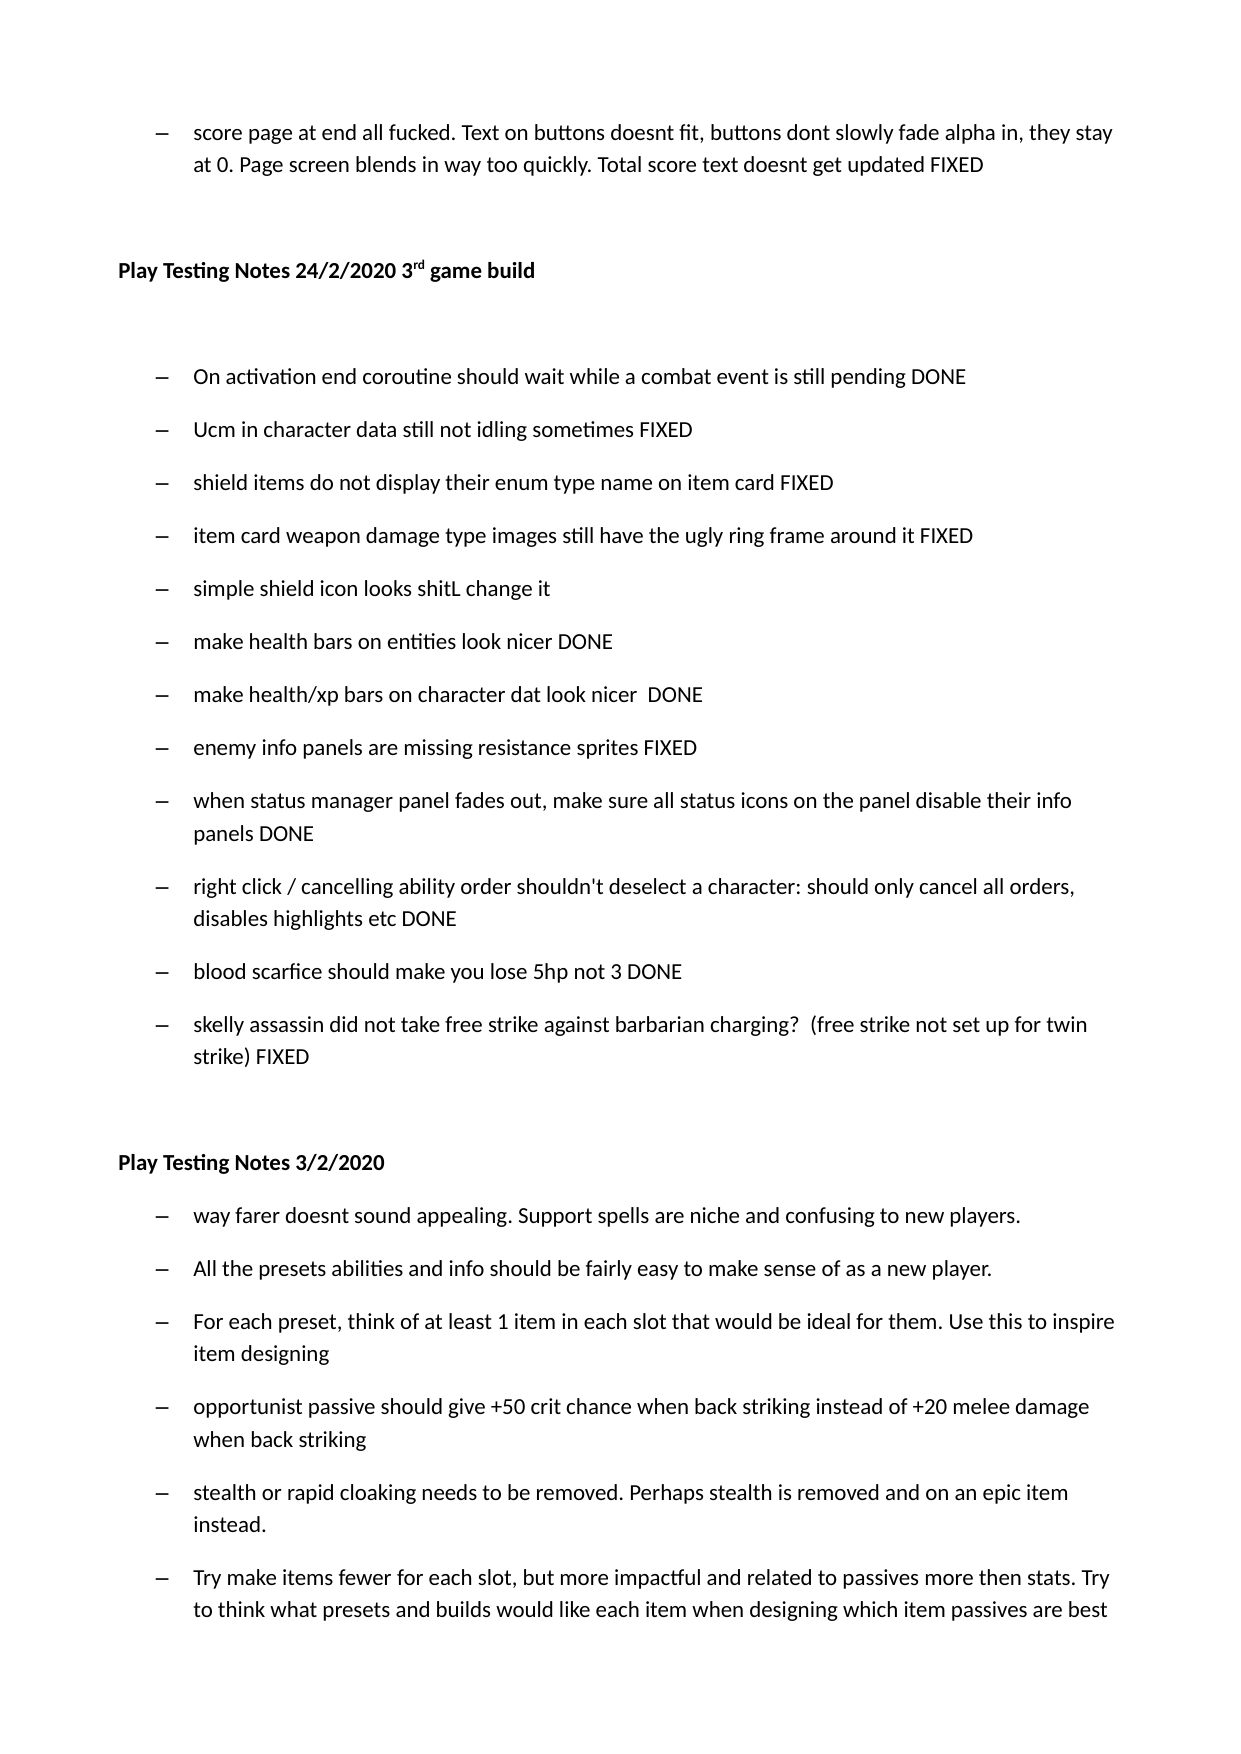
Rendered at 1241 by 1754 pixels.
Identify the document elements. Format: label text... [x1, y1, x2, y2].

list All the presets abilities and info should be fairly easy to make sense of as a new player. [156, 1254, 1122, 1282]
list On activation end coroutine should wait while a combat event is still pending DONE [156, 362, 1122, 390]
list Try make items fewer for each slot, but more impactful and related to passives more then stats. Try to think what presets and builds would like each item when designing which item passives are best [156, 1563, 1122, 1623]
text Play Testing Notes 24/2/2020 3rd game build [118, 256, 1122, 284]
list skelly assassin did not take free strike against barbarian charging? (free strike not set up for twin strike) FIXED [156, 1010, 1122, 1070]
list blood scarfice should make you lose 5hp not 3 DONE [156, 957, 1122, 985]
list when status manager panel fades out, make sure all status icons on the panel disable their info panels DONE [156, 787, 1122, 847]
list item card weapon damage type images still have the ugly ring frame around it FIXED [156, 521, 1122, 549]
list stealth or rapid cloaking needs to be removed. Perhaps stealth is removed and on an epic item instead. [156, 1478, 1122, 1538]
list right click / cancelling ability order shouldn't deselect a character: should only cancel all orders, disables highlights etc DONE [156, 872, 1122, 932]
list Ucm in character data still not idling sometimes FIXED [156, 415, 1122, 443]
list For each preset, think of at least 1 item in each slot that would be ideal for them. Use this to inspire item designing [156, 1307, 1122, 1367]
list way farer doesnt sound appealing. Support spells are niche and confusing to new players. [156, 1201, 1122, 1229]
list enemy info panels are missing resistance sprites FIXED [156, 733, 1122, 762]
list shield items do not display their enum type name on item card FIXED [156, 468, 1122, 496]
text Play Testing Notes 3/2/2020 [118, 1148, 1122, 1176]
list opportunist passive should give +50 crit chance when back striking instead of +20 melee damage when back striking [156, 1392, 1122, 1453]
list make health/xp bars on character dat look nicer DONE [156, 681, 1122, 708]
list score page at end all fucked. Text on buttons doesnt fit, buttons dont slowly fade alpha in, they stay at 0. Page screen blends in way too quickly. Total score text doesnt get updated FIXED [156, 118, 1122, 178]
list simple shield icon looks shitL change it [156, 574, 1122, 602]
list make health bars on entities look nicer DONE [156, 627, 1122, 656]
